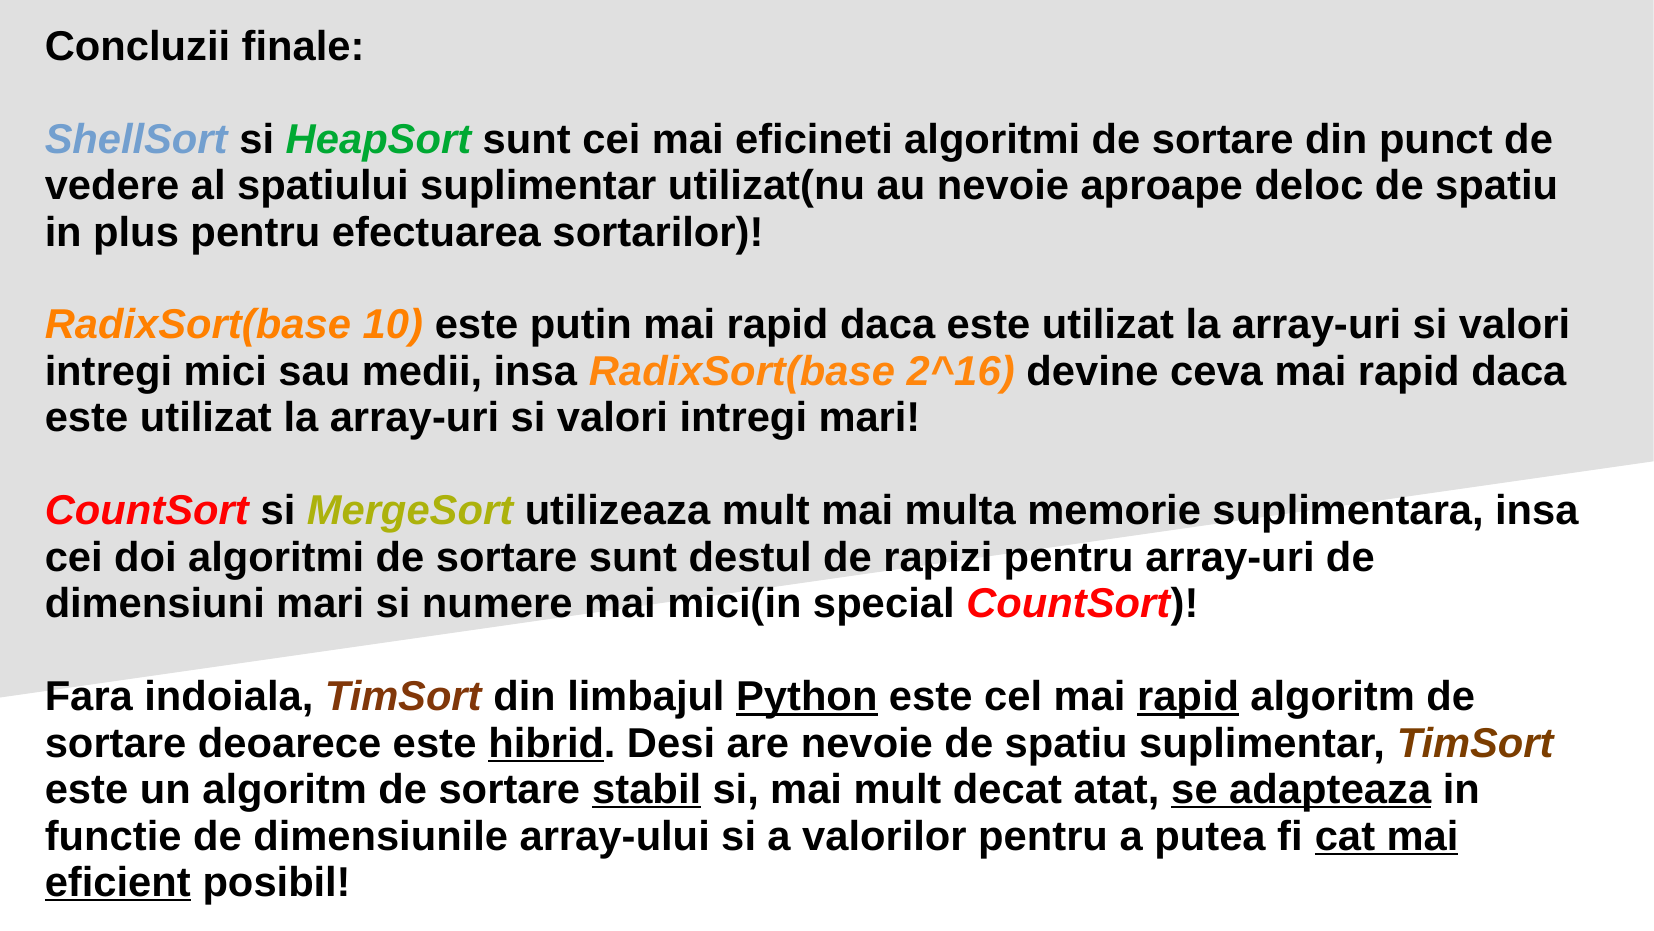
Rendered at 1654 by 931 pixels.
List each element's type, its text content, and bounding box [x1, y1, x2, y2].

text_box Concluzii finale: ShellSort si HeapSort sunt cei mai eficineti algoritmi de sortare din punct de vedere al spatiului suplimentar utilizat(nu au nevoie aproape deloc de spatiu in plus pentru efectuarea sortarilor)! RadixSort(base 10) este putin mai rapid daca este utilizat la array-uri si valori intregi mici sau medii, insa RadixSort(base 2^16) devine ceva mai rapid daca este utilizat la array-uri si valori intregi mari! CountSort si MergeSort utilizeaza mult mai multa memorie suplimentara, insa cei doi algoritmi de sortare sunt destul de rapizi pentru array-uri de dimensiuni mari si numere mai mici(in special CountSort)! Fara indoiala, TimSort din limbajul Python este cel mai rapid algoritm de sortare deoarece este hibrid. Desi are nevoie de spatiu suplimentar, TimSort este un algoritm de sortare stabil si, mai mult decat atat, se adapteaza in functie de dimensiunile array-ului si a valorilor pentru a putea fi cat mai eficient posibil! [30, 15, 1606, 931]
